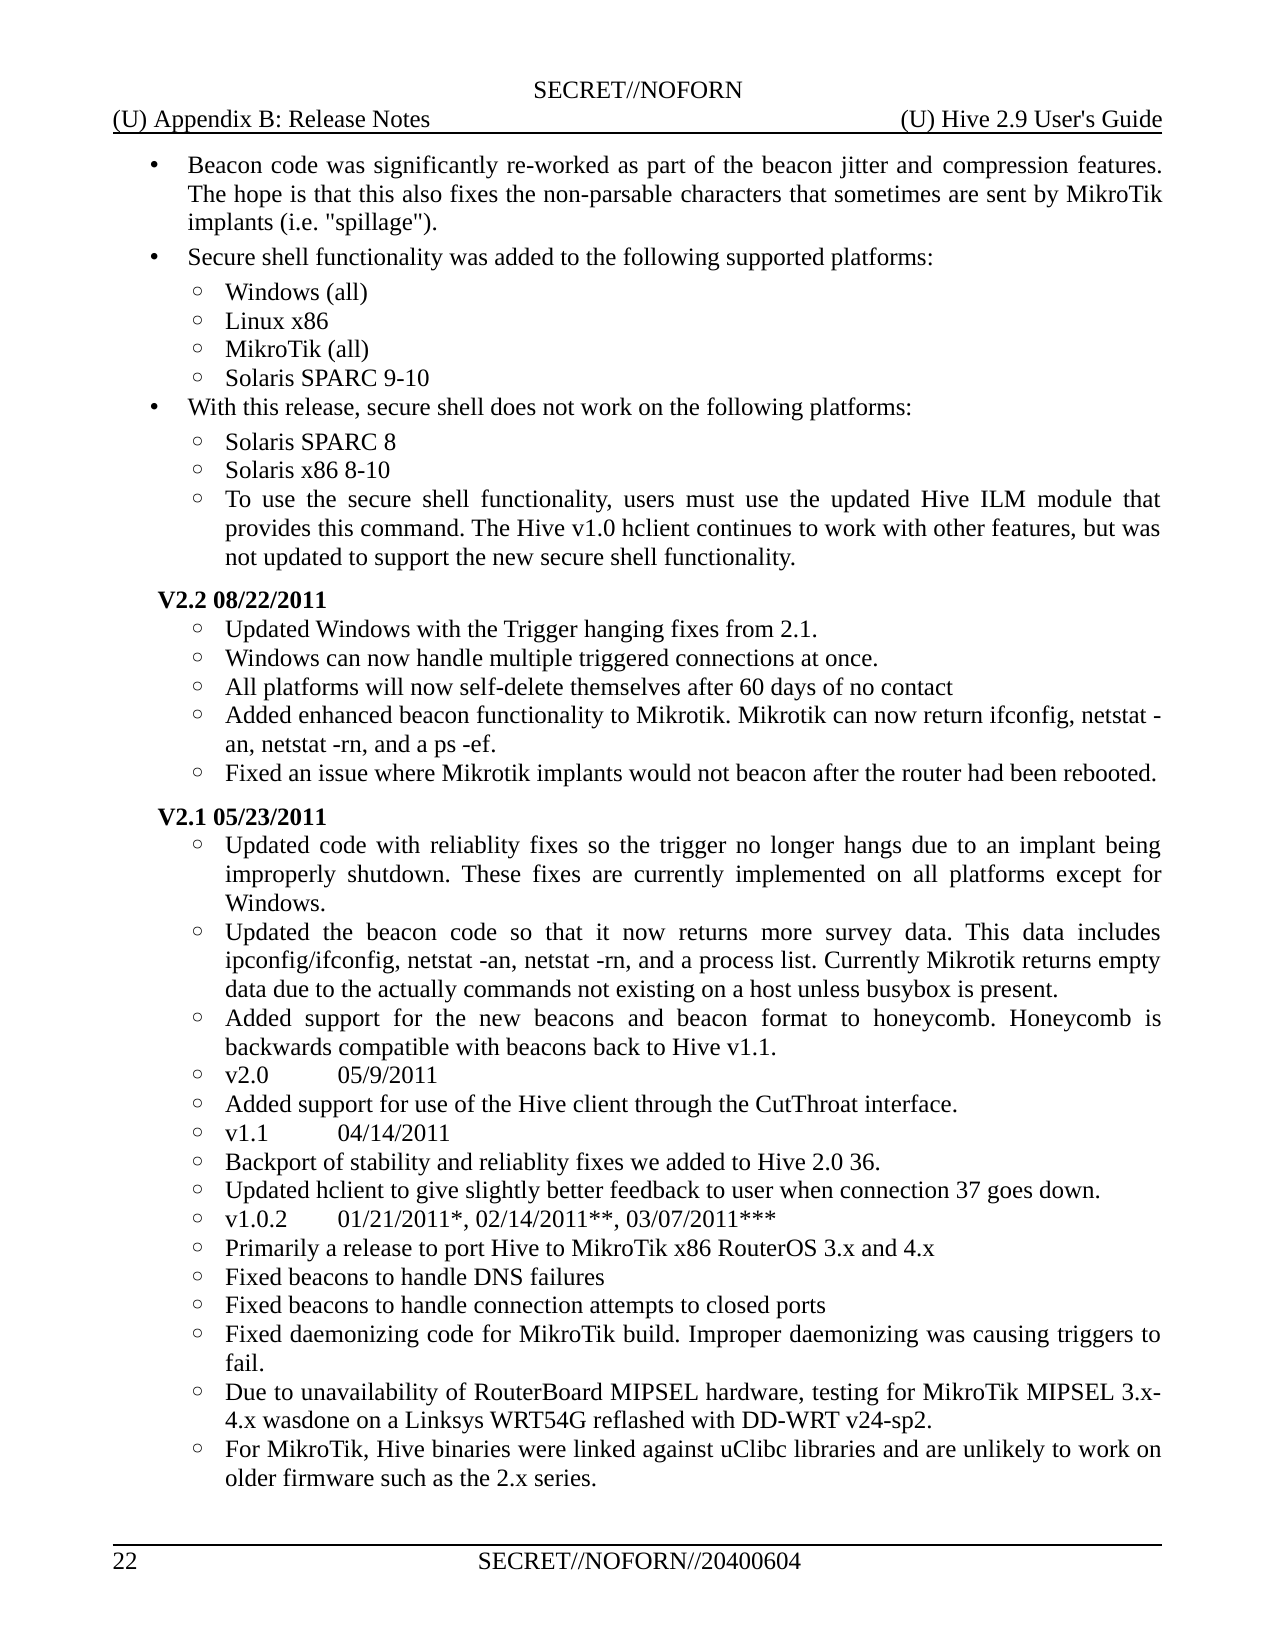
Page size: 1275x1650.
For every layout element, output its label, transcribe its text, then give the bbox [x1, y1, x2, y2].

list Windows can now handle multiple triggered connections at once. [187, 643, 1162, 672]
subtitle V2.1 05/23/2011 [157, 802, 1162, 831]
list Updated hclient to give slightly better feedback to user when connection 37 goes down. [187, 1176, 1162, 1204]
subtitle V2.2 08/22/2011 [157, 586, 1162, 614]
list Due to unavailability of RouterBoard MIPSEL hardware, testing for MikroTik MIPSEL 3.x-4.x wasdone on a Linksys WRT54G reflashed with DD-WRT v24-sp2. [187, 1377, 1162, 1434]
list Primarily a release to port Hive to MikroTik x86 RouterOS 3.x and 4.x [187, 1233, 1162, 1262]
list For MikroTik, Hive binaries were linked against uClibc libraries and are unlikely to work on older firmware such as the 2.x series. [187, 1434, 1162, 1492]
list Added support for use of the Hive client through the CutThroat interface. [187, 1089, 1162, 1118]
list Windows (all) [187, 277, 1162, 306]
list Solaris x86 8-10 [187, 456, 1162, 484]
list Linux x86 [187, 306, 1162, 334]
list With this release, secure shell does not work on the following platforms: [150, 392, 1162, 421]
list v2.0 05/9/2011 [187, 1061, 1162, 1089]
list Solaris SPARC 8 [187, 427, 1162, 456]
list Updated code with reliablity fixes so the trigger no longer hangs due to an implant being improperly shutdown. These fixes are currently implemented on all platforms except for Windows. [187, 831, 1162, 917]
list Added enhanced beacon functionality to Mikrotik. Mikrotik can now return ifconfig, netstat -an, netstat -rn, and a ps -ef. [187, 701, 1162, 758]
list Fixed daemonizing code for MikroTik build. Improper daemonizing was causing triggers to fail. [187, 1319, 1162, 1377]
list Solaris SPARC 9-10 [187, 363, 1162, 392]
list Added support for the new beacons and beacon format to honeycomb. Honeycomb is backwards compatible with beacons back to Hive v1.1. [187, 1003, 1162, 1061]
list Fixed an issue where Mikrotik implants would not beacon after the router had been rebooted. [187, 758, 1162, 787]
list v1.0.2 01/21/2011*, 02/14/2011**, 03/07/2011*** [187, 1204, 1162, 1233]
list To use the secure shell functionality, users must use the updated Hive ILM module that provides this command. The Hive v1.0 hclient continues to work with other features, but was not updated to support the new secure shell functionality. [187, 484, 1162, 571]
list Fixed beacons to handle connection attempts to closed ports [187, 1291, 1162, 1319]
list Beacon code was significantly re-worked as part of the beacon jitter and compression features. The hope is that this also fixes the non-parsable characters that sometimes are sent by MikroTik implants (i.e. "spillage"). [150, 150, 1162, 236]
list Backport of stability and reliablity fixes we added to Hive 2.0 36. [187, 1147, 1162, 1176]
list v1.1 04/14/2011 [187, 1118, 1162, 1147]
list Updated the beacon code so that it now returns more survey data. This data includes ipconfig/ifconfig, netstat -an, netstat -rn, and a process list. Currently Mikrotik returns empty data due to the actually commands not existing on a host unless busybox is present. [187, 917, 1162, 1003]
list MikroTik (all) [187, 334, 1162, 363]
list All platforms will now self-delete themselves after 60 days of no contact [187, 672, 1162, 701]
list Fixed beacons to handle DNS failures [187, 1262, 1162, 1291]
list Secure shell functionality was added to the following supported platforms: [150, 242, 1162, 271]
list Updated Windows with the Trigger hanging fixes from 2.1. [187, 614, 1162, 643]
